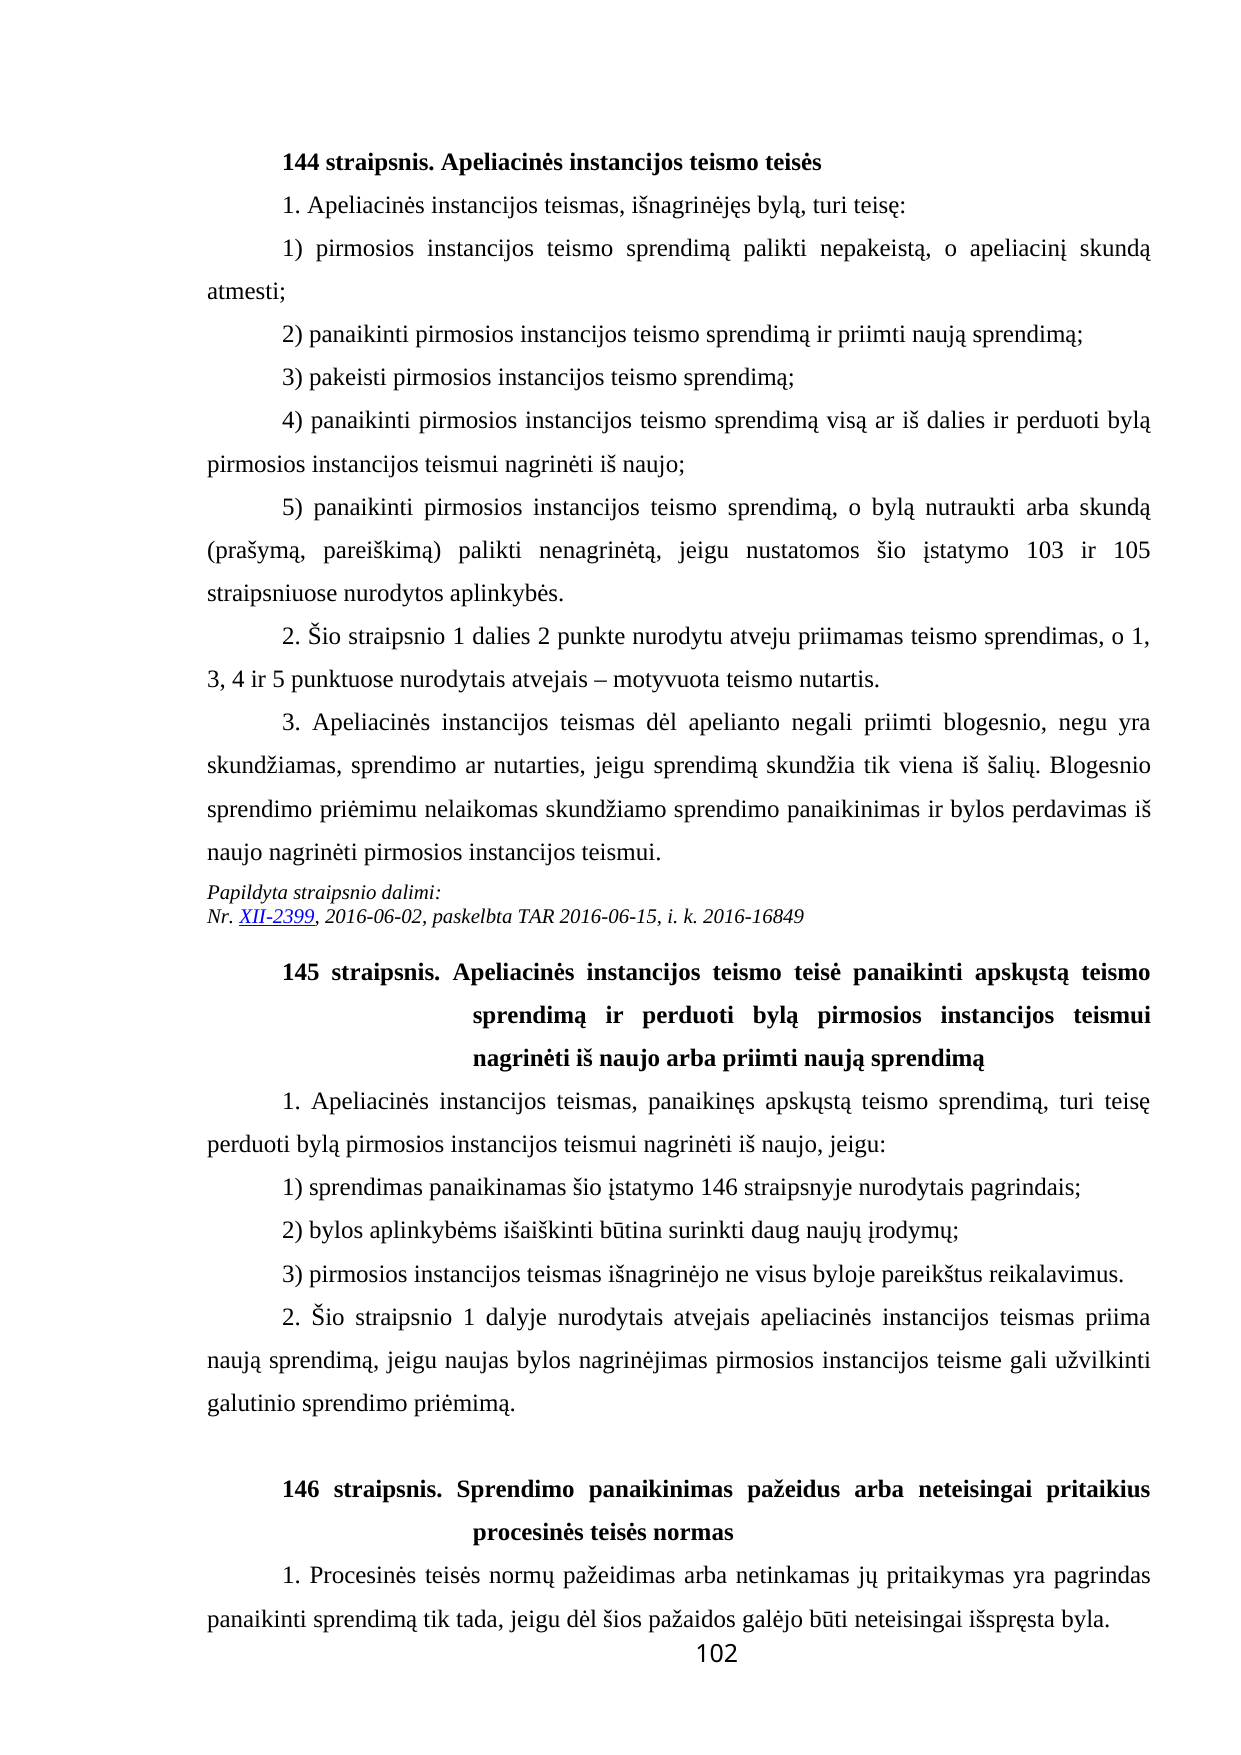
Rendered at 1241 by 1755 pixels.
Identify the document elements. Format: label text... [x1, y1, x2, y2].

text 3) pirmosios instancijos teismas išnagrinėjo ne visus byloje pareikštus reikalavimus. [207, 1259, 1152, 1287]
text 1. Apeliacinės instancijos teismas, panaikinęs apskųstą teismo sprendimą, turi teisę perduoti bylą pirmosios instancijos teismui nagrinėti iš naujo, jeigu: [207, 1086, 1152, 1158]
text 2) bylos aplinkybėms išaiškinti būtina surinkti daug naujų įrodymų; [207, 1216, 1152, 1244]
text 144 straipsnis. Apeliacinės instancijos teismo teisės [207, 147, 1152, 176]
text 1) pirmosios instancijos teismo sprendimą palikti nepakeistą, o apeliacinį skundą atmesti; [207, 233, 1152, 305]
text 146 straipsnis. Sprendimo panaikinimas pažeidus arba neteisingai pritaikius procesinės teisės normas [282, 1474, 1152, 1546]
text Nr. XII-2399, 2016-06-02, paskelbta TAR 2016-06-15, i. k. 2016-16849 [207, 904, 1152, 928]
text 5) panaikinti pirmosios instancijos teismo sprendimą, o bylą nutraukti arba skundą (prašymą, pareiškimą) palikti nenagrinėtą, jeigu nustatomos šio įstatymo 103 ir 105 straipsniuose nurodytos aplinkybės. [207, 492, 1152, 607]
text 3. Apeliacinės instancijos teismas dėl apelianto negali priimti blogesnio, negu yra skundžiamas, sprendimo ar nutarties, jeigu sprendimą skundžia tik viena iš šalių. Blogesnio sprendimo priėmimu nelaikomas skundžiamo sprendimo panaikinimas ir bylos perdavimas iš naujo nagrinėti pirmosios instancijos teismui. [207, 707, 1152, 866]
text 2. Šio straipsnio 1 dalyje nurodytais atvejais apeliacinės instancijos teismas priima naują sprendimą, jeigu naujas bylos nagrinėjimas pirmosios instancijos teisme gali užvilkinti galutinio sprendimo priėmimą. [207, 1302, 1152, 1417]
text 1. Procesinės teisės normų pažeidimas arba netinkamas jų pritaikymas yra pagrindas panaikinti sprendimą tik tada, jeigu dėl šios pažaidos galėjo būti neteisingai išspręsta byla. [207, 1561, 1152, 1632]
text 4) panaikinti pirmosios instancijos teismo sprendimą visą ar iš dalies ir perduoti bylą pirmosios instancijos teismui nagrinėti iš naujo; [207, 406, 1152, 477]
text 2) panaikinti pirmosios instancijos teismo sprendimą ir priimti naują sprendimą; [207, 319, 1152, 348]
text Papildyta straipsnio dalimi: [207, 880, 1152, 904]
text 1. Apeliacinės instancijos teismas, išnagrinėjęs bylą, turi teisę: [207, 190, 1152, 219]
text 3) pakeisti pirmosios instancijos teismo sprendimą; [207, 362, 1152, 391]
text 145 straipsnis. Apeliacinės instancijos teismo teisė panaikinti apskųstą teismo sprendimą ir perduoti bylą pirmosios instancijos teismui nagrinėti iš naujo arba priimti naują sprendimą [282, 957, 1152, 1072]
text 1) sprendimas panaikinamas šio įstatymo 146 straipsnyje nurodytais pagrindais; [207, 1172, 1152, 1201]
text 2. Šio straipsnio 1 dalies 2 punkte nurodytu atveju priimamas teismo sprendimas, o 1, 3, 4 ir 5 punktuose nurodytais atvejais – motyvuota teismo nutartis. [207, 621, 1152, 693]
